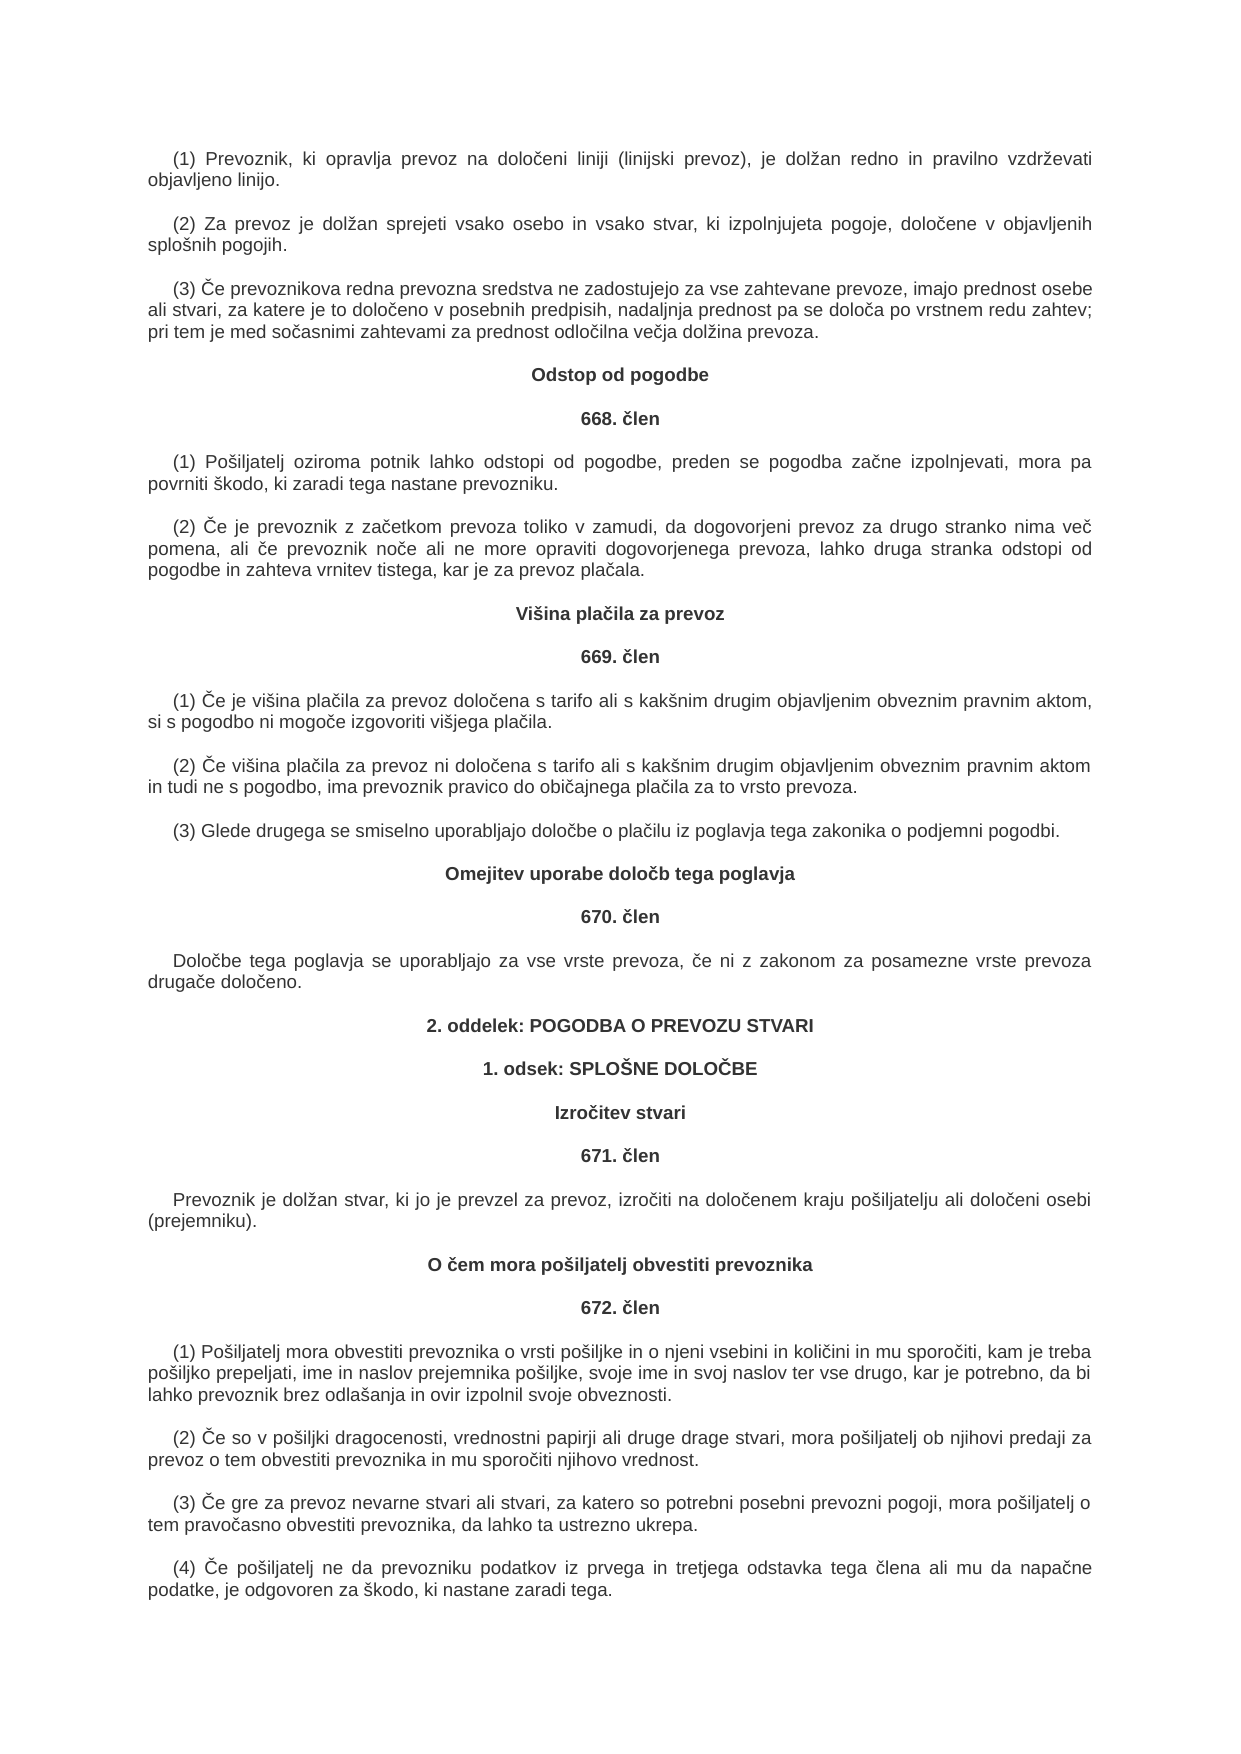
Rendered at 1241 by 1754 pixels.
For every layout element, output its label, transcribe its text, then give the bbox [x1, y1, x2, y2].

text (1) Če je višina plačila za prevoz določena s tarifo ali s kakšnim drugim objavljenim obveznim pravnim aktom, si s pogodbo ni mogoče izgovoriti višjega plačila. [148, 689, 1093, 733]
text (3) Če prevoznikova redna prevozna sredstva ne zadostujejo za vse zahtevane prevoze, imajo prednost osebe ali stvari, za katere je to določeno v posebnih predpisih, nadaljnja prednost pa se določa po vrstnem redu zahtev; pri tem je med sočasnimi zahtevami za prednost odločilna večja dolžina prevoza. [148, 278, 1093, 342]
text (3) Glede drugega se smiselno uporabljajo določbe o plačilu iz poglavja tega zakonika o podjemni pogodbi. [148, 819, 1093, 841]
text 668. člen [148, 408, 1093, 429]
text Določbe tega poglavja se uporabljajo za vse vrste prevoza, če ni z zakonom za posamezne vrste prevoza drugače določeno. [148, 950, 1093, 993]
text 672. člen [148, 1297, 1093, 1318]
text (1) Pošiljatelj mora obvestiti prevoznika o vrsti pošiljke in o njeni vsebini in količini in mu sporočiti, kam je treba pošiljko prepeljati, ime in naslov prejemnika pošiljke, svoje ime in svoj naslov ter vse drugo, kar je potrebno, da bi lahko prevoznik brez odlašanja in ovir izpolnil svoje obveznosti. [148, 1340, 1093, 1405]
text (1) Prevoznik, ki opravlja prevoz na določeni liniji (linijski prevoz), je dolžan redno in pravilno vzdrževati objavljeno linijo. [148, 148, 1093, 191]
text 1. odsek: SPLOŠNE DOLOČBE [148, 1058, 1093, 1080]
text Omejitev uporabe določb tega poglavja [148, 863, 1093, 884]
text (2) Za prevoz je dolžan sprejeti vsako osebo in vsako stvar, ki izpolnjujeta pogoje, določene v objavljenih splošnih pogojih. [148, 213, 1093, 256]
text 670. člen [148, 906, 1093, 928]
text Prevoznik je dolžan stvar, ki jo je prevzel za prevoz, izročiti na določenem kraju pošiljatelju ali določeni osebi (prejemniku). [148, 1188, 1093, 1232]
text O čem mora pošiljatelj obvestiti prevoznika [148, 1253, 1093, 1275]
text (2) Če so v pošiljki dragocenosti, vrednostni papirji ali druge drage stvari, mora pošiljatelj ob njihovi predaji za prevoz o tem obvestiti prevoznika in mu sporočiti njihovo vrednost. [148, 1427, 1093, 1470]
text Odstop od pogodbe [148, 364, 1093, 386]
text (1) Pošiljatelj oziroma potnik lahko odstopi od pogodbe, preden se pogodba začne izpolnjevati, mora pa povrniti škodo, ki zaradi tega nastane prevozniku. [148, 451, 1093, 494]
text 2. oddelek: POGODBA O PREVOZU STVARI [148, 1015, 1093, 1036]
text 669. člen [148, 646, 1093, 668]
text (2) Če višina plačila za prevoz ni določena s tarifo ali s kakšnim drugim objavljenim obveznim pravnim aktom in tudi ne s pogodbo, ima prevoznik pravico do običajnega plačila za to vrsto prevoza. [148, 754, 1093, 798]
text (4) Če pošiljatelj ne da prevozniku podatkov iz prvega in tretjega odstavka tega člena ali mu da napačne podatke, je odgovoren za škodo, ki nastane zaradi tega. [148, 1557, 1093, 1600]
text (3) Če gre za prevoz nevarne stvari ali stvari, za katero so potrebni posebni prevozni pogoji, mora pošiljatelj o tem pravočasno obvestiti prevoznika, da lahko ta ustrezno ukrepa. [148, 1492, 1093, 1535]
text Višina plačila za prevoz [148, 603, 1093, 624]
text 671. člen [148, 1145, 1093, 1167]
text Izročitev stvari [148, 1102, 1093, 1123]
text (2) Če je prevoznik z začetkom prevoza toliko v zamudi, da dogovorjeni prevoz za drugo stranko nima več pomena, ali če prevoznik noče ali ne more opraviti dogovorjenega prevoza, lahko druga stranka odstopi od pogodbe in zahteva vrnitev tistega, kar je za prevoz plačala. [148, 516, 1093, 581]
